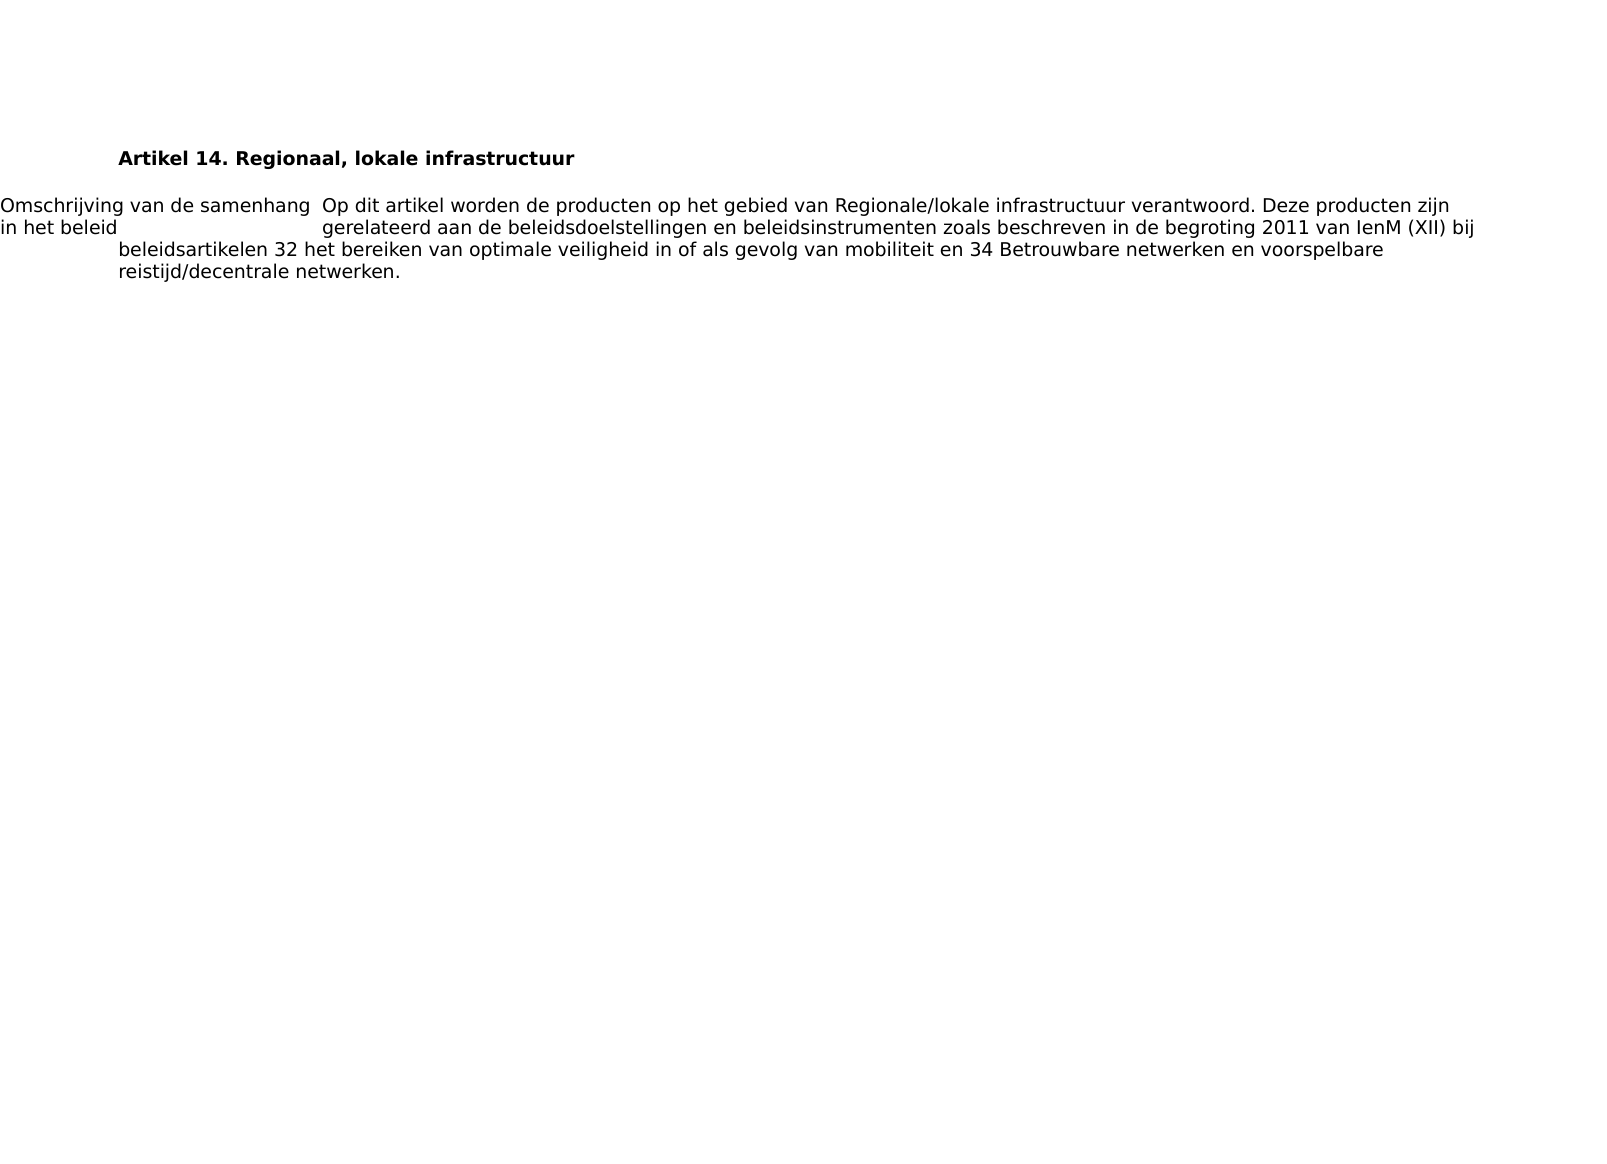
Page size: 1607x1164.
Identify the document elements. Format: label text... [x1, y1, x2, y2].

subtitle Artikel 14. Regionaal, lokale infrastructuur [118, 148, 1488, 170]
text Op dit artikel worden de producten op het gebied van Regionale/lokale infrastructuur verantwoord. Deze producten zijn gerelateerd aan de beleidsdoelstellingen en beleidsinstrumenten zoals beschreven in de begroting 2011 van IenM (XII) bij beleidsartikelen 32 het bereiken van optimale veiligheid in of als gevolg van mobiliteit en 34 Betrouwbare netwerken en voorspelbare reistijd/decentrale netwerken. [118, 195, 1488, 283]
text Omschrijving van de samenhang in het beleid [0, 195, 322, 239]
